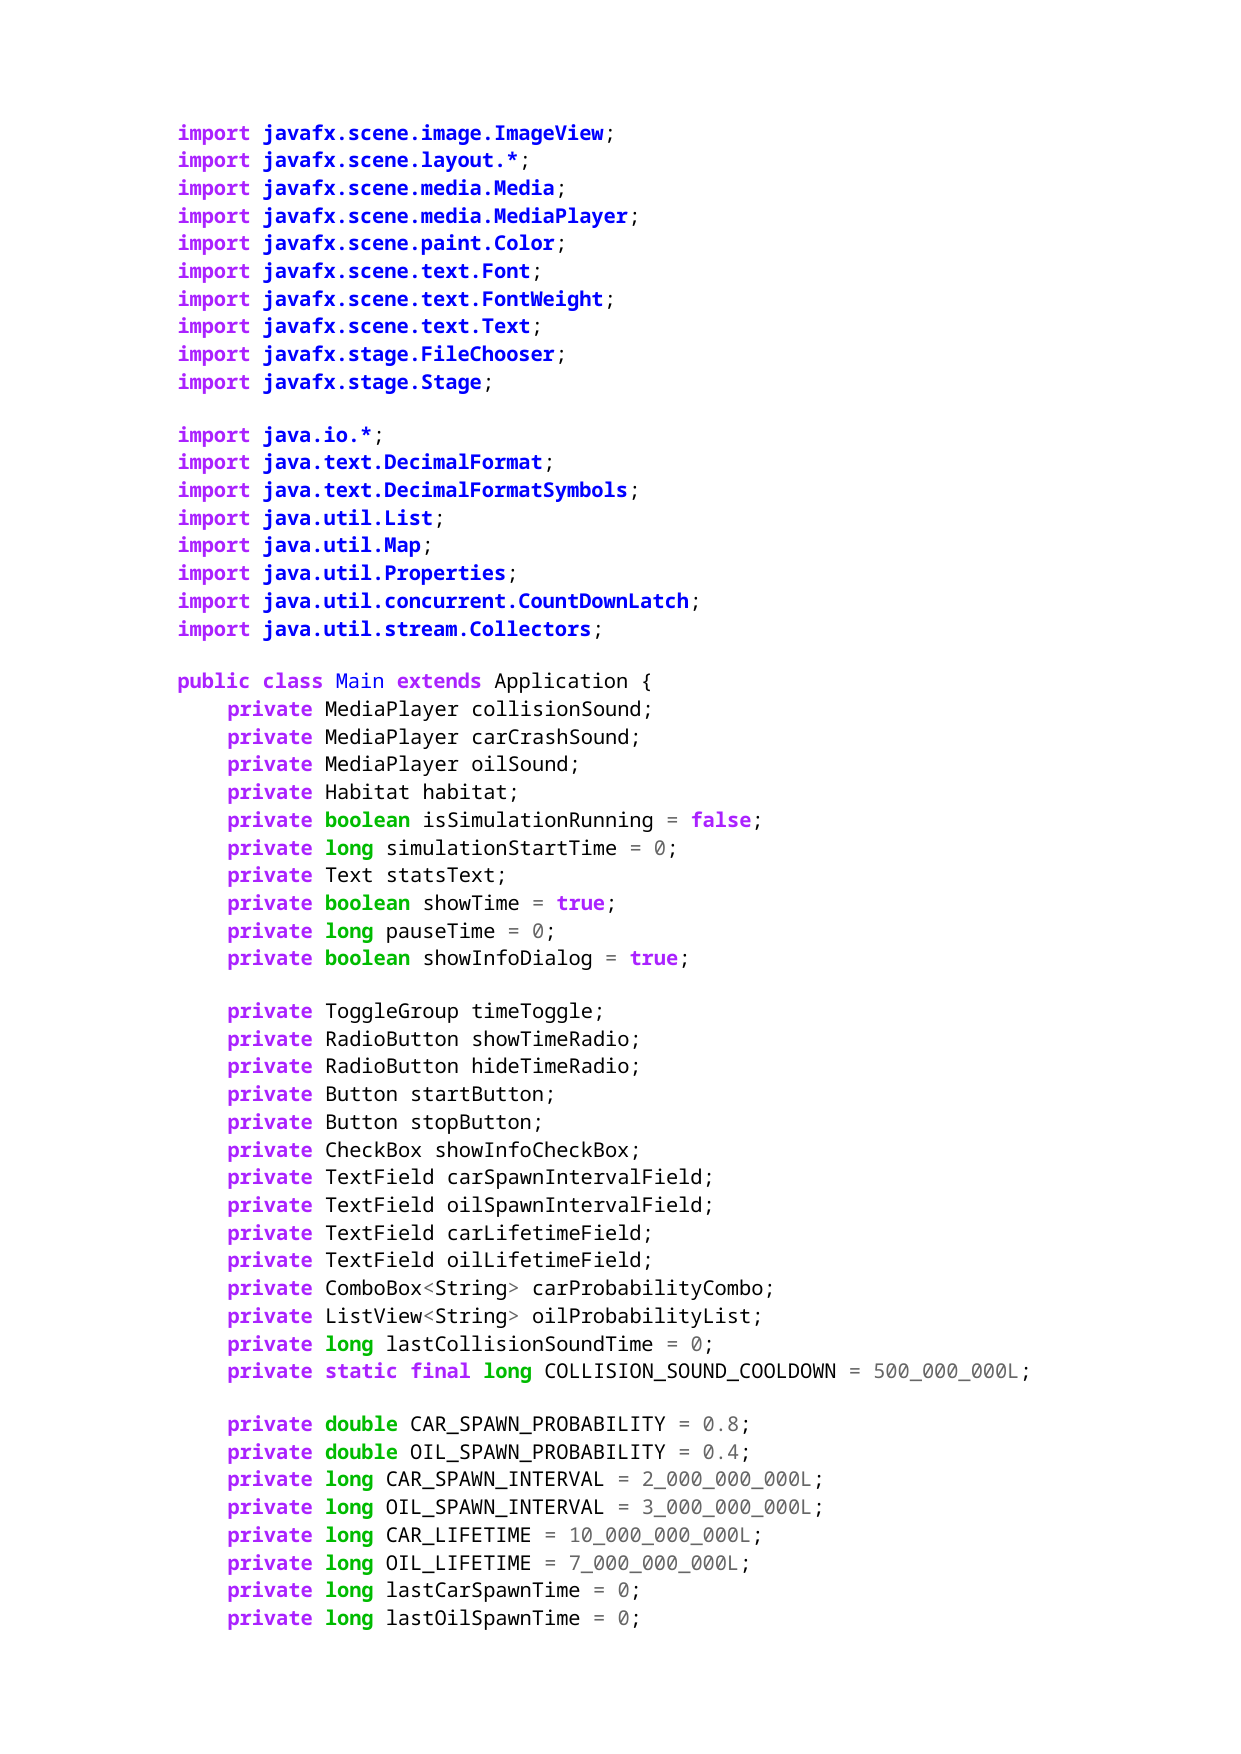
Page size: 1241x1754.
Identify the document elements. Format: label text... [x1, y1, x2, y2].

text private Habitat habitat; [177, 778, 1152, 805]
text private Button stopButton; [177, 1107, 1152, 1135]
text private double OIL_SPAWN_PROBABILITY = 0.4; [177, 1437, 1152, 1465]
text private ListView<String> oilProbabilityList; [177, 1301, 1152, 1329]
text import javafx.stage.Stage; [177, 367, 1152, 395]
text import java.util.concurrent.CountDownLatch; [177, 586, 1152, 614]
text import javafx.scene.text.Text; [177, 312, 1152, 340]
text import java.util.Map; [177, 531, 1152, 559]
text import java.io.*; [177, 420, 1152, 448]
text import java.util.Properties; [177, 559, 1152, 586]
text private static final long COLLISION_SOUND_COOLDOWN = 500_000_000L; [177, 1357, 1152, 1384]
text private TextField oilSpawnIntervalField; [177, 1191, 1152, 1218]
text import java.text.DecimalFormat; [177, 448, 1152, 476]
text private boolean isSimulationRunning = false; [177, 805, 1152, 833]
text import java.util.stream.Collectors; [177, 614, 1152, 642]
text private long pauseTime = 0; [177, 916, 1152, 944]
text private Button startButton; [177, 1080, 1152, 1107]
text import java.util.List; [177, 503, 1152, 531]
text private TextField oilLifetimeField; [177, 1246, 1152, 1274]
text private long OIL_LIFETIME = 7_000_000_000L; [177, 1548, 1152, 1576]
text private TextField carSpawnIntervalField; [177, 1163, 1152, 1191]
text private long CAR_SPAWN_INTERVAL = 2_000_000_000L; [177, 1465, 1152, 1493]
text private Text statsText; [177, 861, 1152, 888]
text private CheckBox showInfoCheckBox; [177, 1135, 1152, 1163]
text private double CAR_SPAWN_PROBABILITY = 0.8; [177, 1409, 1152, 1437]
text private MediaPlayer carCrashSound; [177, 722, 1152, 750]
text import javafx.scene.image.ImageView; [177, 118, 1152, 146]
text private ToggleGroup timeToggle; [177, 997, 1152, 1024]
text private MediaPlayer collisionSound; [177, 694, 1152, 722]
text private RadioButton showTimeRadio; [177, 1024, 1152, 1052]
text private long simulationStartTime = 0; [177, 833, 1152, 861]
text import javafx.scene.layout.*; [177, 146, 1152, 173]
text private long CAR_LIFETIME = 10_000_000_000L; [177, 1520, 1152, 1548]
text private long lastOilSpawnTime = 0; [177, 1603, 1152, 1631]
text import javafx.scene.media.MediaPlayer; [177, 201, 1152, 229]
text private TextField carLifetimeField; [177, 1218, 1152, 1246]
text import javafx.scene.media.Media; [177, 173, 1152, 201]
text private boolean showTime = true; [177, 888, 1152, 916]
text import java.text.DecimalFormatSymbols; [177, 476, 1152, 503]
text public class Main extends Application { [177, 667, 1152, 694]
text import javafx.stage.FileChooser; [177, 340, 1152, 367]
text private long lastCollisionSoundTime = 0; [177, 1329, 1152, 1357]
text private long OIL_SPAWN_INTERVAL = 3_000_000_000L; [177, 1493, 1152, 1520]
text private MediaPlayer oilSound; [177, 750, 1152, 778]
text import javafx.scene.paint.Color; [177, 229, 1152, 257]
text private RadioButton hideTimeRadio; [177, 1052, 1152, 1080]
text import javafx.scene.text.FontWeight; [177, 284, 1152, 312]
text private ComboBox<String> carProbabilityCombo; [177, 1274, 1152, 1301]
text private boolean showInfoDialog = true; [177, 944, 1152, 972]
text private long lastCarSpawnTime = 0; [177, 1576, 1152, 1603]
text import javafx.scene.text.Font; [177, 257, 1152, 284]
